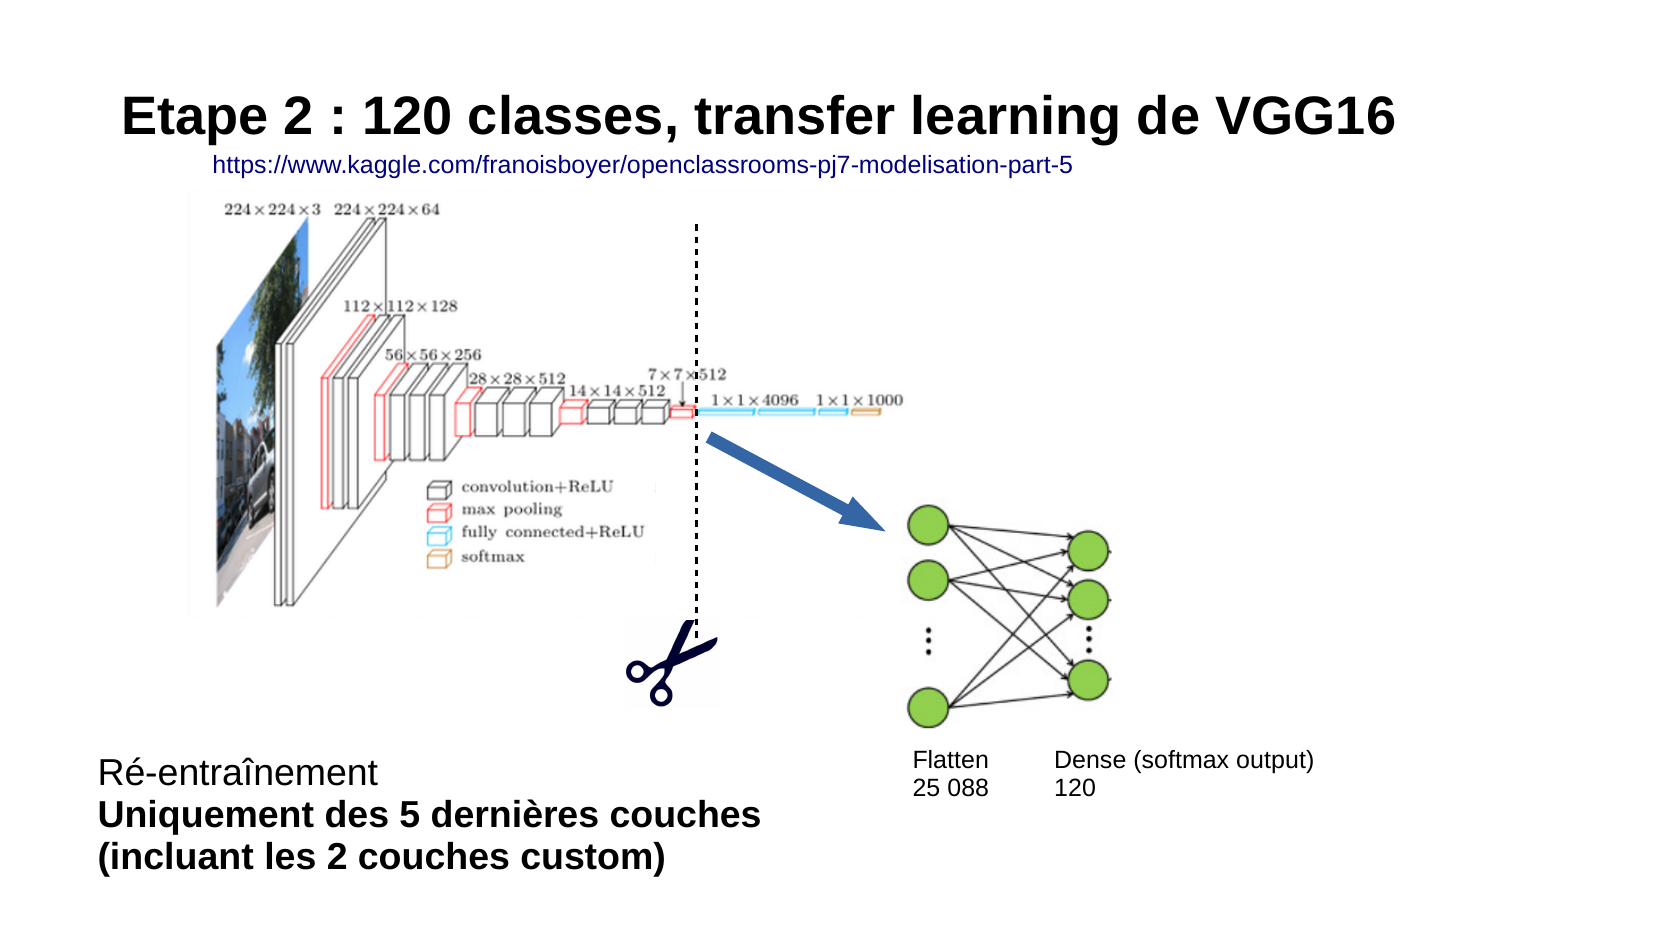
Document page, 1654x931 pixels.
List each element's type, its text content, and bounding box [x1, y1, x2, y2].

text_box Flatten 25 088 [897, 746, 1016, 821]
text_box Etape 2 : 120 classes, transfer learning de VGG16 [106, 78, 1413, 156]
text_box Ré-entraînement Uniquement des 5 dernières couches (incluant les 2 couches custom) [82, 744, 777, 888]
picture [188, 188, 1134, 746]
text_box https://www.kaggle.com/franoisboyer/openclassrooms-pj7-modelisation-part-5 [197, 143, 1512, 201]
text_box Dense (softmax output) 120 [1039, 738, 1430, 821]
